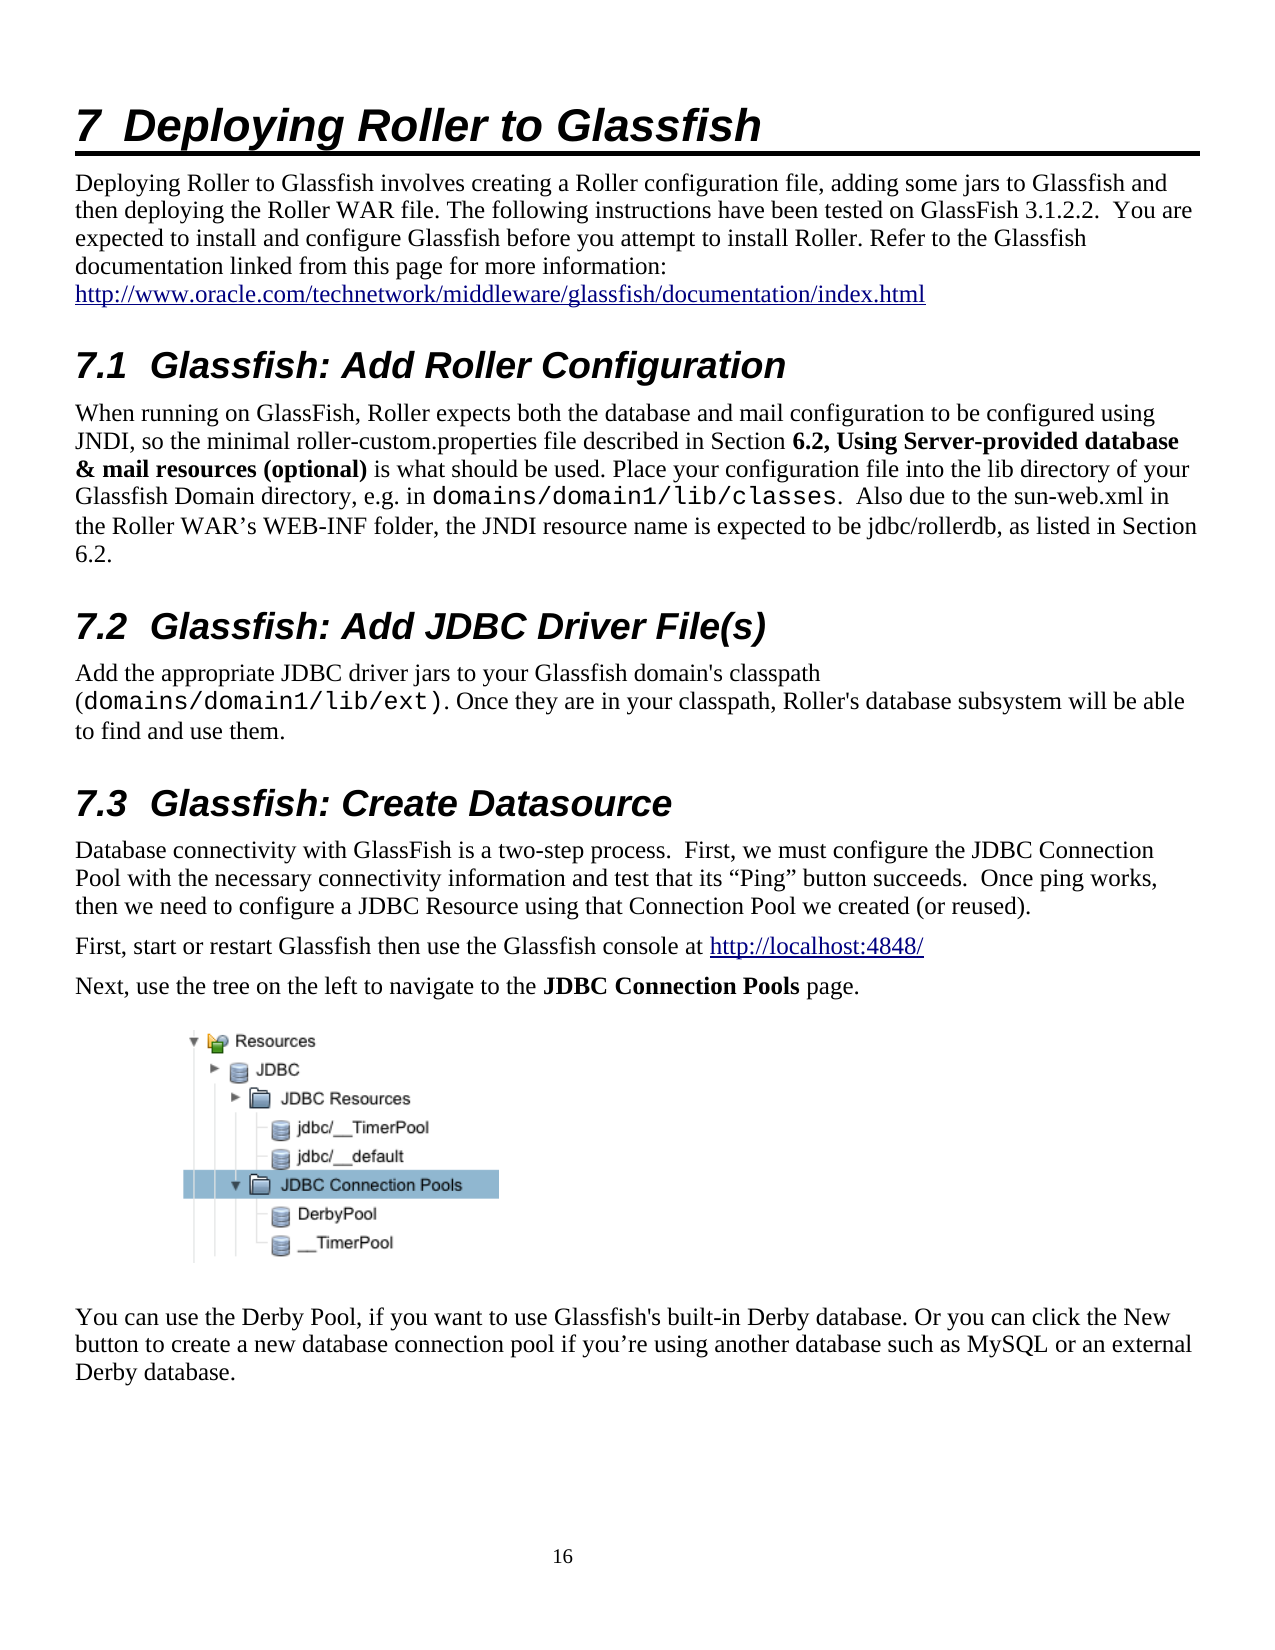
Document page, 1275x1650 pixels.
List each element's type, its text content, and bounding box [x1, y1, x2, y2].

text You can use the Derby Pool, if you want to use Glassfish's built-in Derby database. Or you can click the New button to create a new database connection pool if you’re using another database such as MySQL or an external Derby database. [75, 1303, 1200, 1386]
subtitle Glassfish: Create Datasource [75, 782, 1200, 824]
subtitle Glassfish: Add JDBC Driver File(s) [75, 605, 1200, 647]
subtitle Deploying Roller to Glassfish [75, 100, 1200, 151]
text Deploying Roller to Glassfish involves creating a Roller configuration file, adding some jars to Glassfish and then deploying the Roller WAR file. The following instructions have been tested on GlassFish 3.1.2.2. You are expected to install and configure Glassfish before you attempt to install Roller. Refer to the Glassfish documentation linked from this page for more information: http://www.oracle.com/technetwork/middleware/glassfish/documentation/index.html [75, 169, 1200, 307]
subtitle Glassfish: Add Roller Configuration [75, 345, 1200, 387]
text When running on GlassFish, Roller expects both the database and mail configuration to be configured using JNDI, so the minimal roller-custom.properties file described in Section 6.2, Using Server-provided database & mail resources (optional) is what should be used. Place your configuration file into the lib directory of your Glassfish Domain directory, e.g. in domains/domain1/lib/classes. Also due to the sun-web.xml in the Roller WAR’s WEB-INF folder, the JNDI resource name is expected to be jdbc/rollerdb, as listed in Section 6.2. [75, 399, 1200, 568]
text First, start or restart Glassfish then use the Glassfish console at http://localhost:4848/ [75, 932, 1200, 960]
text Next, use the tree on the left to navigate to the JDBC Connection Pools page. [75, 972, 1200, 1000]
text Database connectivity with GlassFish is a two-step process. First, we must configure the JDBC Connection Pool with the necessary connectivity information and test that its “Ping” button succeeds. Once ping works, then we need to configure a JDBC Resource using that Connection Pool we created (or reused). [75, 837, 1200, 920]
text Add the appropriate JDBC driver jars to your Glassfish domain's classpath (domains/domain1/lib/ext). Once they are in your classpath, Roller's database subsystem will be able to find and use them. [75, 659, 1200, 745]
picture [183, 1030, 499, 1263]
